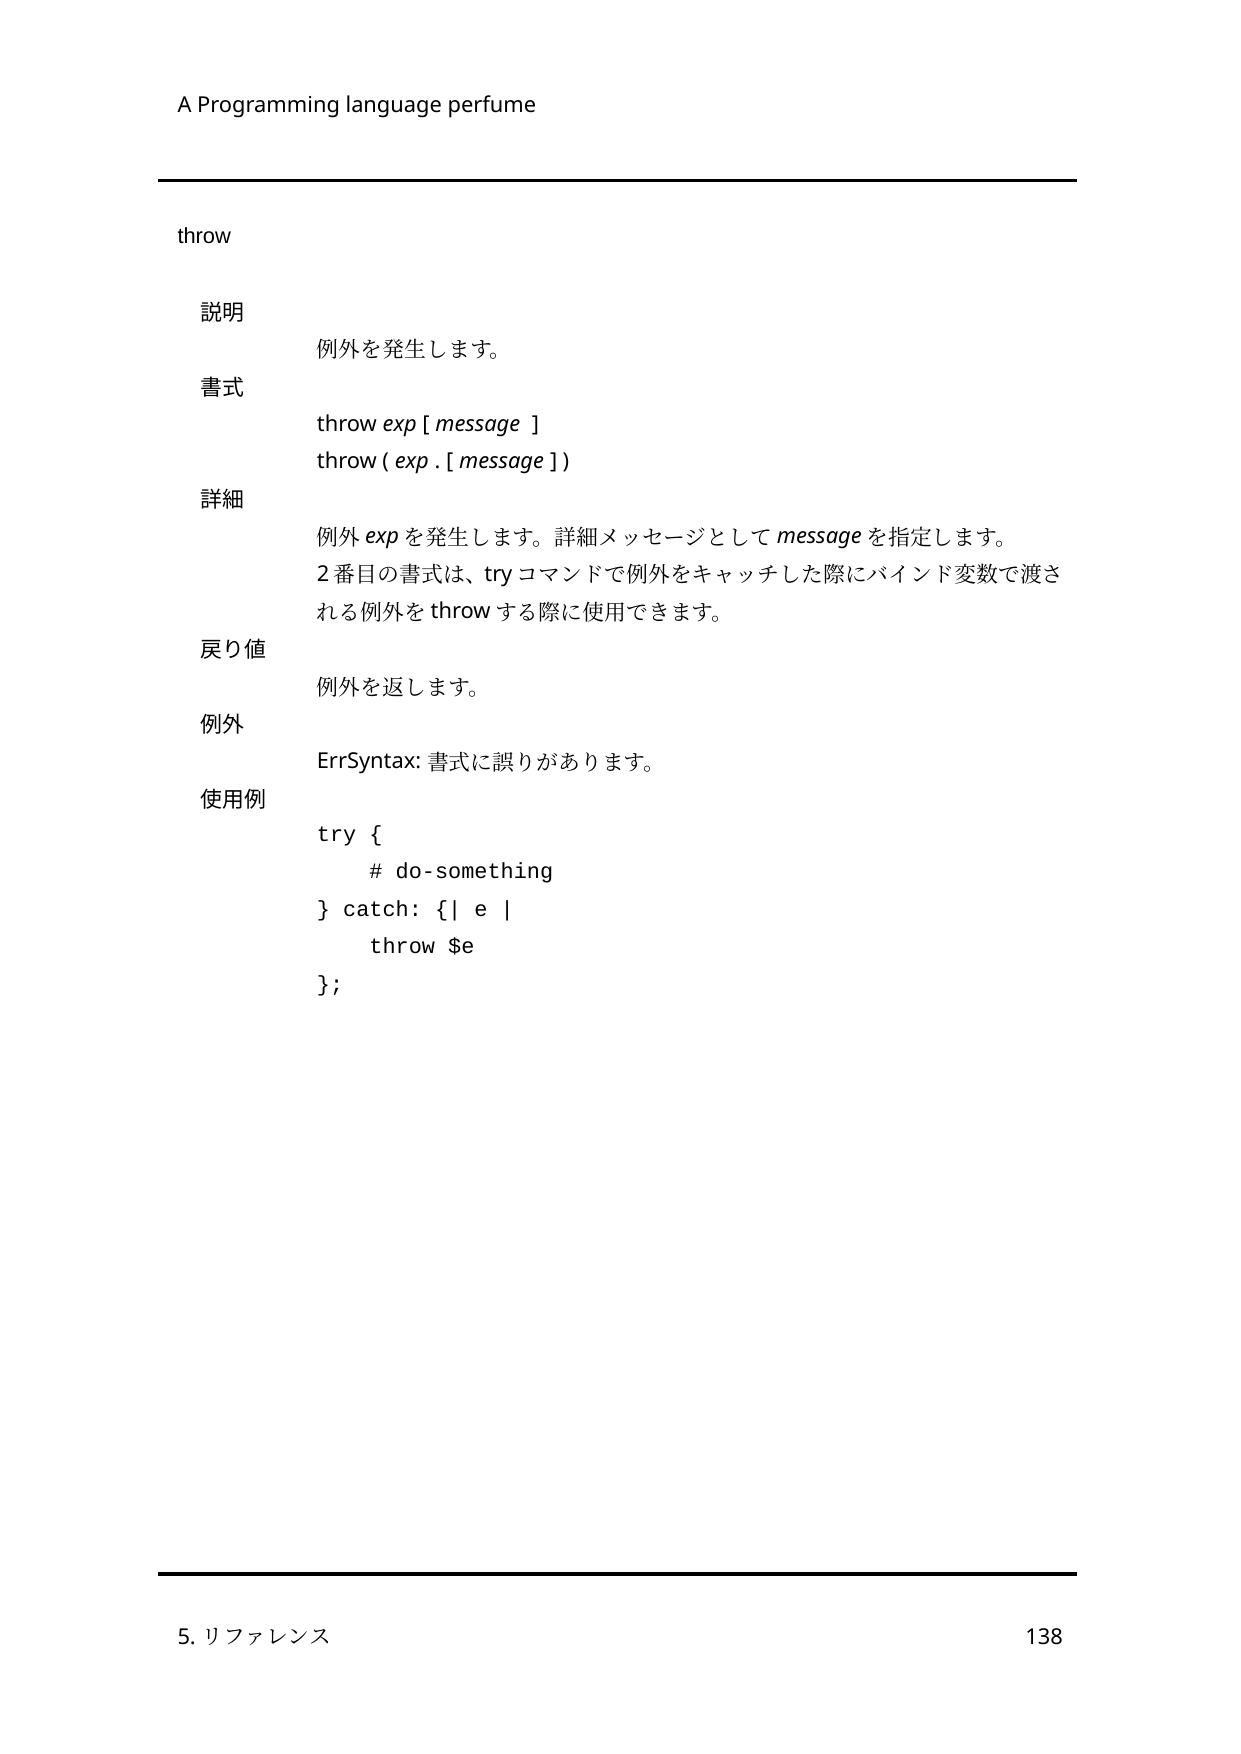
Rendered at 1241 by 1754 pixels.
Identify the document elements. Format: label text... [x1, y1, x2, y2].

table_header 説明 [200, 292, 317, 367]
table_cell 使用例 [200, 779, 317, 1004]
table_cell try { # do-something } catch: {| e | throw $e }; [317, 779, 1063, 1004]
subtitle throw [177, 217, 1063, 254]
table_cell 戻り値 [200, 629, 317, 704]
table_cell 例外 [200, 704, 317, 779]
table_cell 書式 [200, 367, 317, 479]
table_header 例外を発生します。 [317, 292, 1063, 367]
table_cell 詳細 [200, 479, 317, 629]
table_cell 例外を返します。 [317, 629, 1063, 704]
table_cell throw exp [ message ] throw ( exp . [ message ] ) [317, 367, 1063, 479]
table_cell 例外expを発生します。詳細メッセージとしてmessageを指定します。 2番目の書式は、tryコマンドで例外をキャッチした際にバインド変数で渡される例外をthrowする際に使用できます。 [317, 479, 1063, 629]
table_cell ErrSyntax: 書式に誤りがあります。 [317, 704, 1063, 779]
